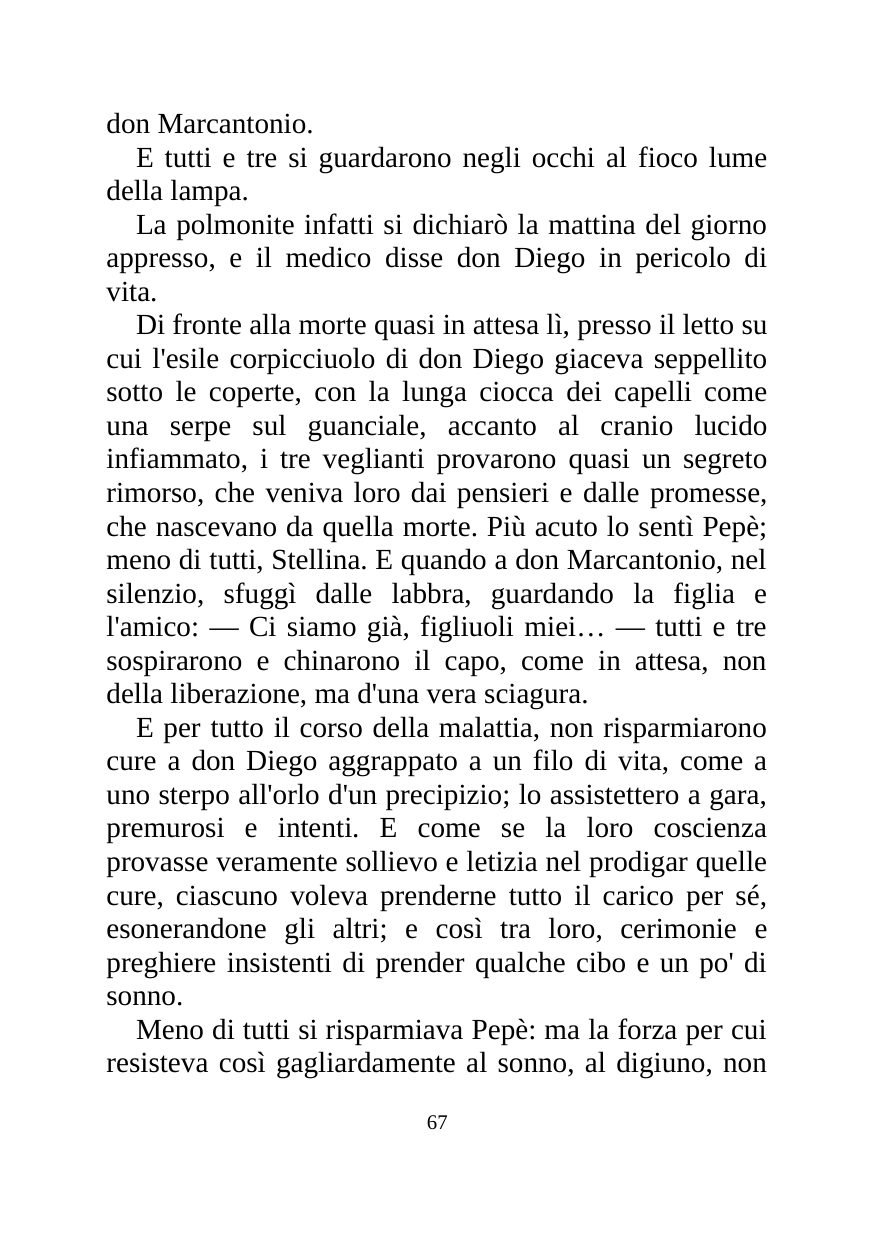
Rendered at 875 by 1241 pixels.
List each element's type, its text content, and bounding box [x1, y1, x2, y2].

text Di fronte alla morte quasi in attesa lì, presso il letto su cui l'esile corpicciuolo di don Diego giaceva seppellito sotto le coperte, con la lunga ciocca dei capelli come una serpe sul guanciale, accanto al cranio lucido infiammato, i tre veglianti provarono quasi un segreto rimorso, che veniva loro dai pensieri e dalle promesse, che nascevano da quella morte. Più acuto lo sentì Pepè; meno di tutti, Stellina. E quando a don Marcantonio, nel silenzio, sfuggì dalle labbra, guardando la figlia e l'amico: — Ci siamo già, figliuoli miei… — tutti e tre sospirarono e chinarono il capo, come in attesa, non della liberazione, ma d'una vera sciagura. [106, 307, 768, 710]
text E per tutto il corso della malattia, non risparmiarono cure a don Diego aggrappato a un filo di vita, come a uno sterpo all'orlo d'un precipizio; lo assistettero a gara, premurosi e intenti. E come se la loro coscienza provasse veramente sollievo e letizia nel prodigar quelle cure, ciascuno voleva prenderne tutto il carico per sé, esonerandone gli altri; e così tra loro, cerimonie e preghiere insistenti di prender qualche cibo e un po' di sonno. [106, 710, 768, 1012]
text La polmonite infatti si dichiarò la mattina del giorno appresso, e il medico disse don Diego in pericolo di vita. [106, 207, 768, 307]
text E tutti e tre si guardarono negli occhi al fioco lume della lampa. [106, 140, 768, 207]
text Meno di tutti si risparmiava Pepè: ma la forza per cui resisteva così gagliardamente al sonno, al digiuno, non [106, 1012, 768, 1079]
text don Marcantonio. [106, 106, 768, 140]
